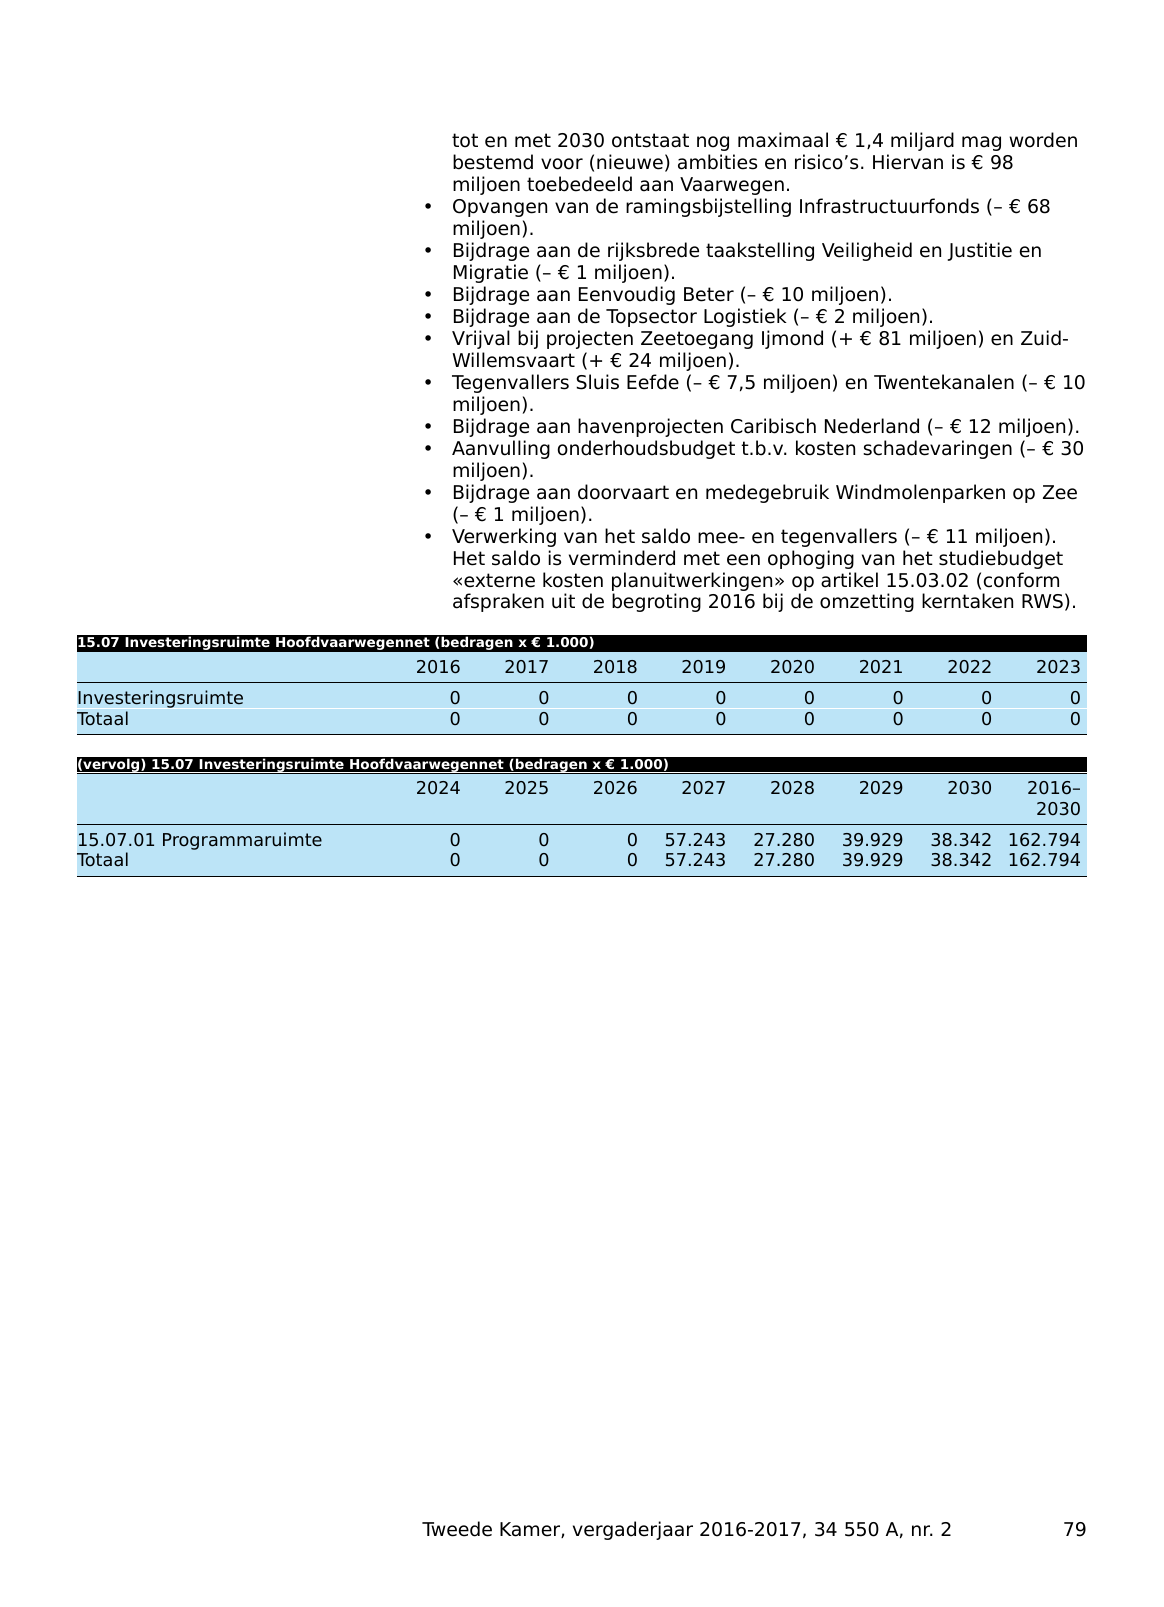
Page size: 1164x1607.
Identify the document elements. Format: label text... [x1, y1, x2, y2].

table_cell 2016 [378, 652, 466, 682]
table_cell 2017 [466, 652, 555, 682]
table_cell 0 [466, 683, 555, 708]
table_cell Investeringsruimte [77, 683, 378, 708]
table_cell 0 [555, 825, 644, 850]
table_cell 15.07.01 Programmaruimte [77, 825, 378, 850]
table_cell 2026 [555, 774, 644, 824]
table_cell 2019 [644, 652, 732, 682]
table_cell 2027 [644, 774, 732, 824]
table_cell 27.280 [732, 850, 821, 876]
table_cell 0 [732, 709, 821, 734]
table_cell 2024 [378, 774, 466, 824]
table_cell 0 [998, 709, 1087, 734]
table_cell 0 [378, 825, 466, 850]
table_cell 39.929 [821, 825, 909, 850]
table_cell 39.929 [821, 850, 909, 876]
text • Tegenvallers Sluis Eefde (– € 7,5 miljoen) en Twentekanalen (– € 10 miljoen). [422, 372, 1087, 416]
table_cell Totaal [77, 709, 378, 734]
text • Bijdrage aan havenprojecten Caribisch Nederland (– € 12 miljoen). [422, 416, 1087, 438]
table_cell 0 [732, 683, 821, 708]
table_cell 2029 [821, 774, 909, 824]
table_cell 0 [909, 683, 998, 708]
table_cell 27.280 [732, 825, 821, 850]
table_cell 2025 [466, 774, 555, 824]
table_cell 0 [821, 683, 909, 708]
table_cell 2023 [998, 652, 1087, 682]
text • Verwerking van het saldo mee- en tegenvallers (– € 11 miljoen). Het saldo is verminderd met een ophoging van het studiebudget «externe kosten planuitwerkingen» op artikel 15.03.02 (conform afspraken uit de begroting 2016 bij de omzetting kerntaken RWS). [422, 526, 1087, 613]
text • Bijdrage aan doorvaart en medegebruik Windmolenparken op Zee (– € 1 miljoen). [422, 482, 1087, 526]
table_cell [77, 652, 378, 682]
table_cell 0 [644, 683, 732, 708]
table_header (vervolg) 15.07 Investeringsruimte Hoofdvaarwegennet (bedragen x € 1.000) [77, 757, 1087, 772]
table_cell 38.342 [909, 850, 998, 876]
text • Bijdrage aan de rijksbrede taakstelling Veiligheid en Justitie en Migratie (– € 1 miljoen). [422, 240, 1087, 284]
table_cell 0 [821, 709, 909, 734]
table_cell 38.342 [909, 825, 998, 850]
table_cell 2022 [909, 652, 998, 682]
text • Bijdrage aan de Topsector Logistiek (– € 2 miljoen). [422, 306, 1087, 328]
table_cell 0 [998, 683, 1087, 708]
text • Aanvulling onderhoudsbudget t.b.v. kosten schadevaringen (– € 30 miljoen). [422, 438, 1087, 482]
table_cell 0 [644, 709, 732, 734]
text tot en met 2030 ontstaat nog maximaal € 1,4 miljard mag worden bestemd voor (nieuwe) ambities en risico’s. Hiervan is € 98 miljoen toebedeeld aan Vaarwegen. [422, 130, 1087, 196]
table_cell 162.794 [998, 850, 1087, 876]
table_cell 57.243 [644, 850, 732, 876]
table_cell Totaal [77, 850, 378, 876]
table_cell 0 [378, 683, 466, 708]
table_cell 0 [555, 683, 644, 708]
table_cell 0 [466, 850, 555, 876]
table_cell 2028 [732, 774, 821, 824]
table_cell 2016–2030 [998, 774, 1087, 824]
text • Vrijval bij projecten Zeetoegang Ijmond (+ € 81 miljoen) en Zuid-Willemsvaart (+ € 24 miljoen). [422, 328, 1087, 372]
table_cell 0 [909, 709, 998, 734]
table_cell 2020 [732, 652, 821, 682]
table_cell 2021 [821, 652, 909, 682]
table_cell 2018 [555, 652, 644, 682]
table_cell [77, 774, 378, 824]
table_cell 162.794 [998, 825, 1087, 850]
text • Bijdrage aan Eenvoudig Beter (– € 10 miljoen). [422, 284, 1087, 306]
table_cell 0 [378, 850, 466, 876]
table_cell 0 [555, 850, 644, 876]
table_cell 0 [555, 709, 644, 734]
table_header 15.07 Investeringsruimte Hoofdvaarwegennet (bedragen x € 1.000) [77, 635, 1087, 651]
text • Opvangen van de ramingsbijstelling Infrastructuurfonds (– € 68 miljoen). [422, 196, 1087, 240]
table_cell 0 [378, 709, 466, 734]
table_cell 0 [466, 825, 555, 850]
table_cell 2030 [909, 774, 998, 824]
table_cell 57.243 [644, 825, 732, 850]
table_cell 0 [466, 709, 555, 734]
